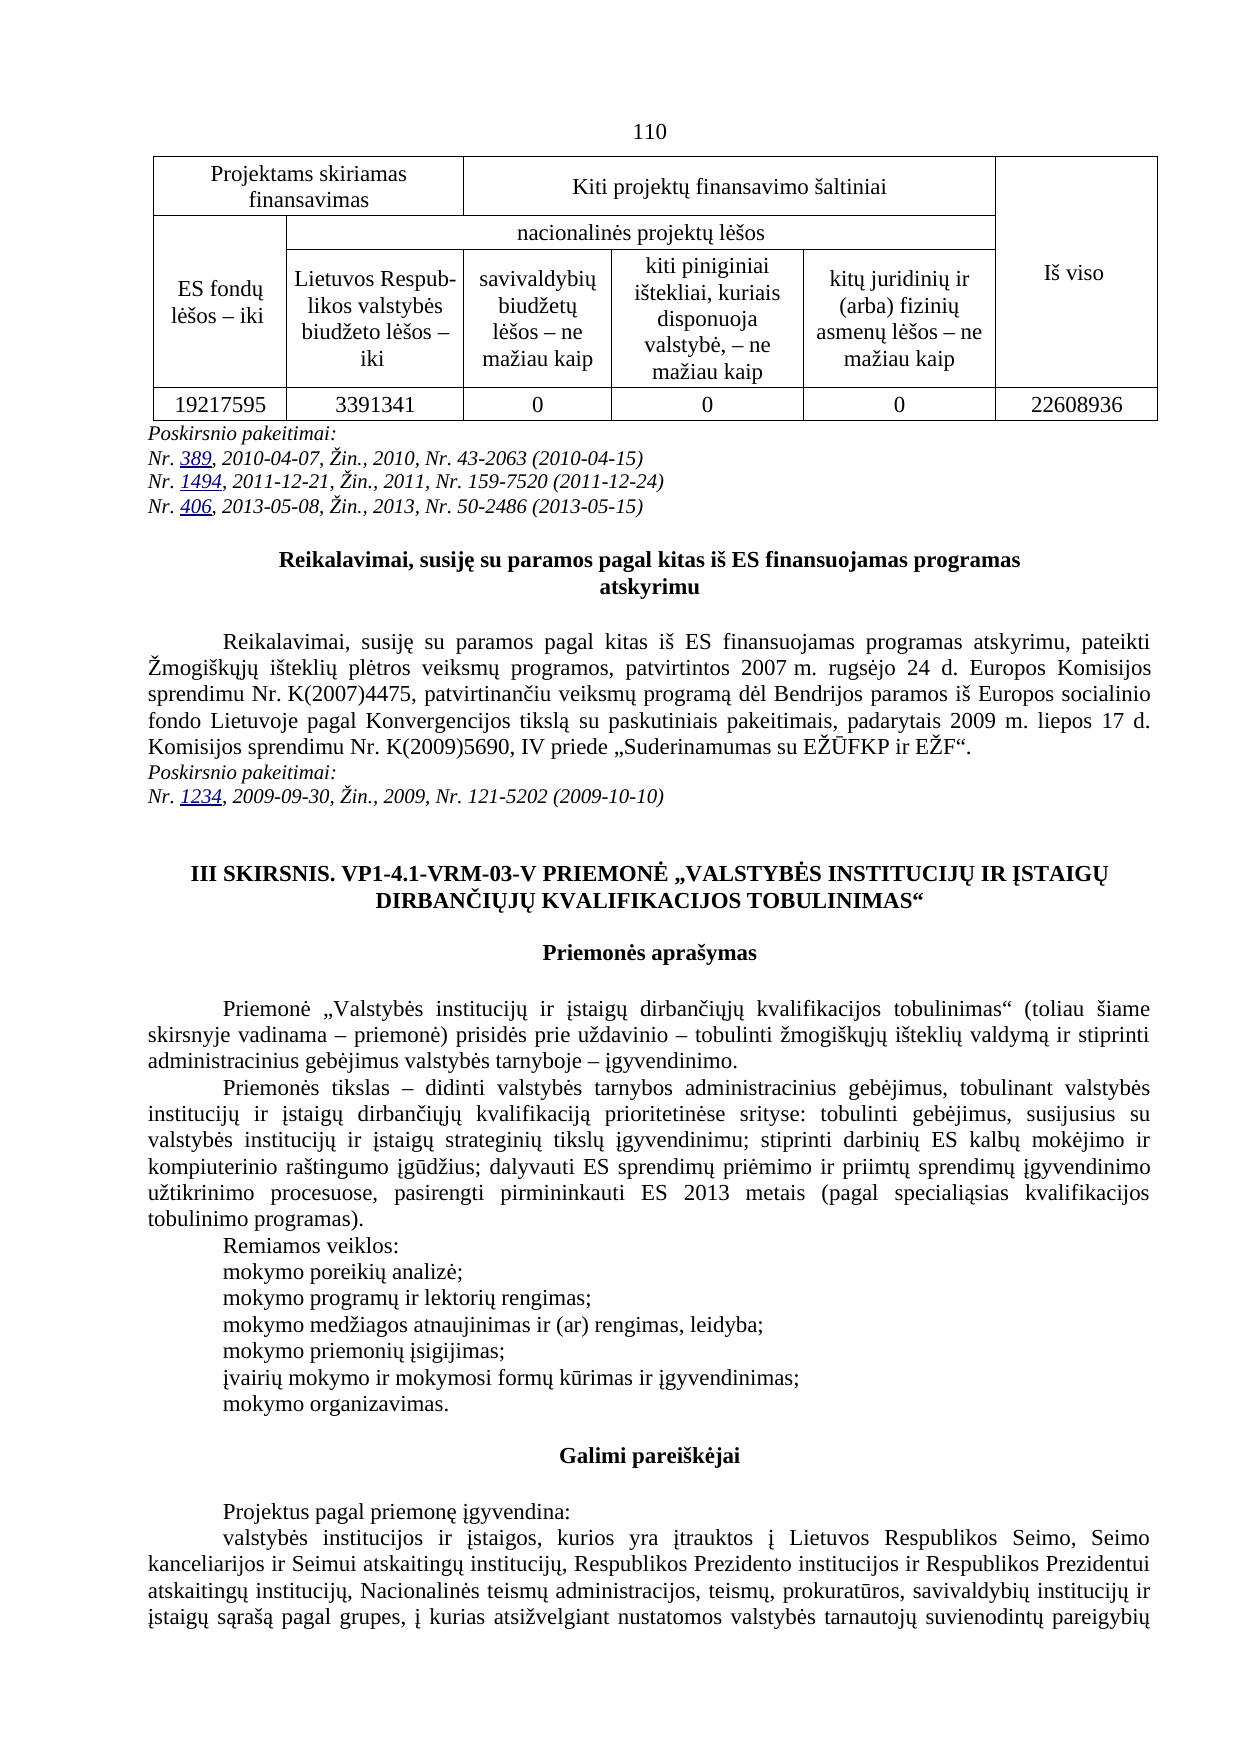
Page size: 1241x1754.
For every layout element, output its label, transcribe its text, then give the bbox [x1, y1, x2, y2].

table_cell kitų juridinių ir (arba) fizinių asmenų lėšos – ne mažiau kaip [804, 250, 995, 387]
table_cell 19217595 [154, 388, 286, 420]
text valstybės institucijos ir įstaigos, kurios yra įtrauktos į Lietuvos Respublikos Seimo, Seimo kanceliarijos ir Seimui atskaitingų institucijų, Respublikos Prezidento institucijos ir Respublikos Prezidentui atskaitingų institucijų, Nacionalinės teismų administracijos, teismų, prokuratūros, savivaldybių institucijų ir įstaigų sąrašą pagal grupes, į kurias atsižvelgiant nustatomos valstybės tarnautojų suvienodintų pareigybių [148, 1524, 1152, 1629]
text Priemonės aprašymas [148, 939, 1152, 966]
text Poskirsnio pakeitimai: [148, 759, 1152, 784]
table_cell 22608936 [996, 388, 1157, 420]
text Nr. 389, 2010-04-07, Žin., 2010, Nr. 43-2063 (2010-04-15) [148, 445, 1152, 469]
text Priemonės tikslas – didinti valstybės tarnybos administracinius gebėjimus, tobulinant valstybės institucijų ir įstaigų dirbančiųjų kvalifikaciją prioritetinėse srityse: tobulinti gebėjimus, susijusius su valstybės institucijų ir įstaigų strateginių tikslų įgyvendinimu; stiprinti darbinių ES kalbų mokėjimo ir kompiuterinio raštingumo įgūdžius; dalyvauti ES sprendimų priėmimo ir priimtų sprendimų įgyvendinimo užtikrinimo procesuose, pasirengti pirmininkauti ES 2013 metais (pagal specialiąsias kvalifikacijos tobulinimo programas). [148, 1074, 1152, 1232]
table_cell savivaldybių biudžetų lėšos – ne mažiau kaip [464, 250, 611, 387]
text Nr. 1234, 2009-09-30, Žin., 2009, Nr. 121-5202 (2009-10-10) [148, 784, 1152, 808]
table_header Projektams skiriamas finansavimas [154, 157, 463, 215]
text mokymo poreikių analizė; [148, 1258, 1152, 1284]
table_cell nacionalinės projektų lėšos [287, 216, 995, 248]
text Priemonė „Valstybės institucijų ir įstaigų dirbančiųjų kvalifikacijos tobulinimas“ (toliau šiame skirsnyje vadinama – priemonė) prisidės prie uždavinio – tobulinti žmogiškųjų išteklių valdymą ir stiprinti administracinius gebėjimus valstybės tarnyboje – įgyvendinimo. [148, 994, 1152, 1074]
table_cell kiti piniginiai ištekliai, kuriais disponuoja valstybė, – ne mažiau kaip [612, 250, 803, 387]
text įvairių mokymo ir mokymosi formų kūrimas ir įgyvendinimas; [148, 1363, 1152, 1390]
table_cell Lietuvos Res­pub­likos valstybės biudžeto lėšos – iki [287, 250, 463, 387]
table_cell 0 [804, 388, 995, 420]
text Projektus pagal priemonę įgyvendina: [148, 1498, 1152, 1524]
text mokymo organizavimas. [148, 1390, 1152, 1416]
text Poskirsnio pakeitimai: [148, 421, 1152, 445]
text mokymo priemonių įsigijimas; [148, 1337, 1152, 1363]
table_cell 3391341 [287, 388, 463, 420]
table_header Iš viso [996, 157, 1157, 387]
table_cell 0 [464, 388, 611, 420]
text mokymo medžiagos atnaujinimas ir (ar) rengimas, leidyba; [148, 1311, 1152, 1337]
table_cell 0 [612, 388, 803, 420]
text Nr. 1494, 2011-12-21, Žin., 2011, Nr. 159-7520 (2011-12-24) [148, 469, 1152, 493]
text mokymo programų ir lektorių rengimas; [148, 1284, 1152, 1311]
text Galimi pareiškėjai [148, 1443, 1152, 1469]
subtitle III SKIRSNIS. VP1-4.1-VRM-03-V PRIEMONĖ „VALSTYBĖS INSTITUCIJŲ IR ĮSTAIGŲ DIRBANČIŲJŲ KVALIFIKACIJOS TOBULINIMAS“ [148, 860, 1152, 913]
text Reikalavimai, susiję su paramos pagal kitas iš ES finansuojamas programas atskyrimu, pateikti Žmogiškųjų išteklių plėtros veiksmų programos, patvirtintos 2007 m. rugsėjo 24 d. Europos Komisijos sprendimu Nr. K(2007)4475, patvirtinančiu veiksmų programą dėl Bendrijos paramos iš Europos socialinio fondo Lietuvoje pagal Konvergencijos tikslą su paskutiniais pakeitimais, padarytais 2009 m. liepos 17 d. Komisijos sprendimu Nr. K(2009)5690, IV priede „Suderinamumas su EŽŪFKP ir EŽF“. [148, 628, 1152, 759]
text Remiamos veiklos: [148, 1232, 1152, 1258]
table_header Kiti projektų finansavimo šaltiniai [464, 157, 995, 215]
text Reikalavimai, susiję su paramos pagal kitas iš ES finansuojamas programas atskyrimu [148, 546, 1152, 599]
table_cell ES fondų lėšos – iki [154, 216, 286, 387]
text Nr. 406, 2013-05-08, Žin., 2013, Nr. 50-2486 (2013-05-15) [148, 493, 1152, 518]
